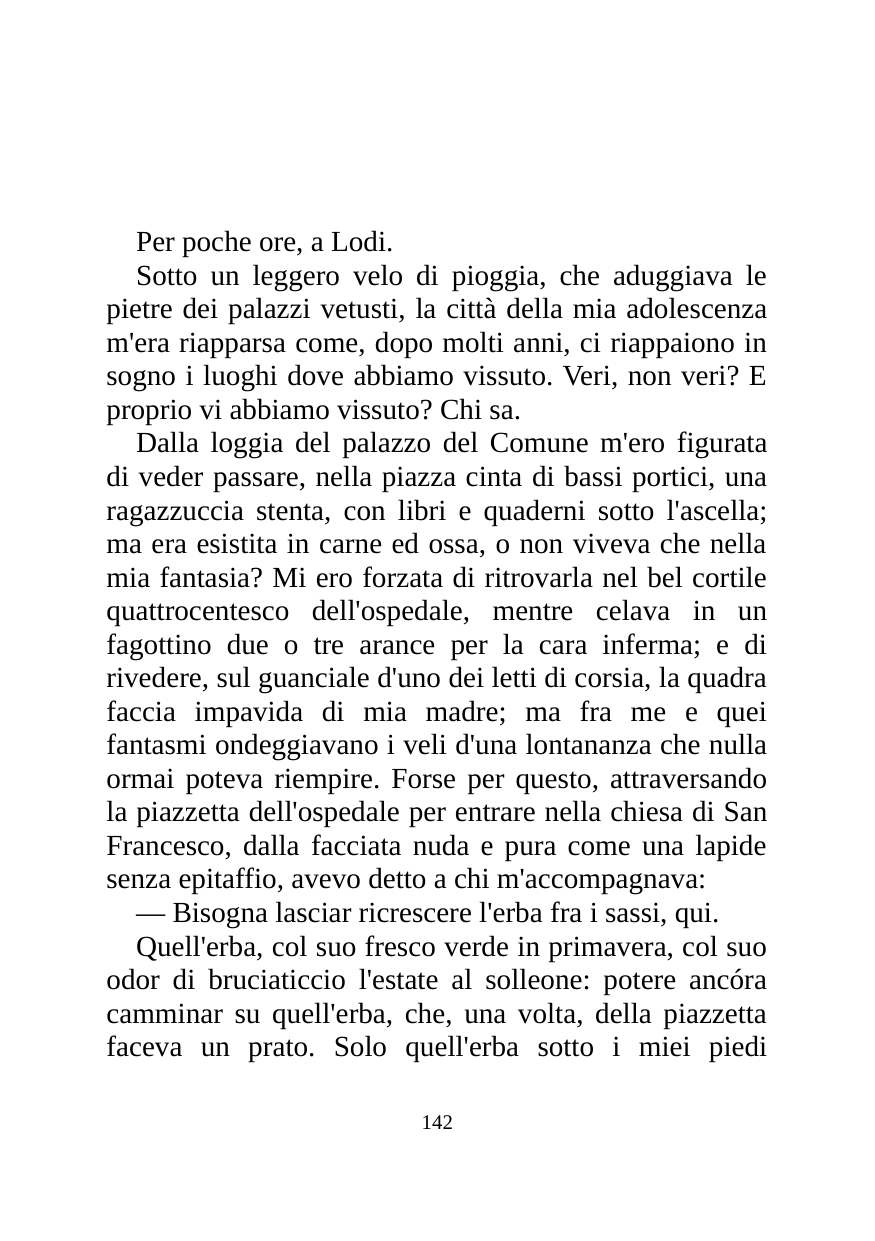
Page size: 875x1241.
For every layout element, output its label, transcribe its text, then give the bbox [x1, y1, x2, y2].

text Quell'erba, col suo fresco verde in primavera, col suo odor di bruciaticcio l'estate al solleone: potere ancóra camminar su quell'erba, che, una volta, della piazzetta faceva un prato. Solo quell'erba sotto i miei piedi [106, 929, 768, 1063]
text — Bisogna lasciar ricrescere l'erba fra i sassi, qui. [106, 895, 768, 929]
text Sotto un leggero velo di pioggia, che aduggiava le pietre dei palazzi vetusti, la città della mia adolescenza m'era riapparsa come, dopo molti anni, ci riappaiono in sogno i luoghi dove abbiamo vissuto. Veri, non veri? E proprio vi abbiamo vissuto? Chi sa. [106, 258, 768, 426]
text Dalla loggia del palazzo del Comune m'ero figurata di veder passare, nella piazza cinta di bassi portici, una ragazzuccia stenta, con libri e quaderni sotto l'ascella; ma era esistita in carne ed ossa, o non viveva che nella mia fantasia? Mi ero forzata di ritrovarla nel bel cortile quattrocentesco dell'ospedale, mentre celava in un fagottino due o tre arance per la cara inferma; e di rivedere, sul guanciale d'uno dei letti di corsia, la quadra faccia impavida di mia madre; ma fra me e quei fantasmi ondeggiavano i veli d'una lontananza che nulla ormai poteva riempire. Forse per questo, attraversando la piazzetta dell'ospedale per entrare nella chiesa di San Francesco, dalla facciata nuda e pura come una lapide senza epitaffio, avevo detto a chi m'accompagnava: [106, 426, 768, 895]
text Per poche ore, a Lodi. [106, 224, 768, 258]
